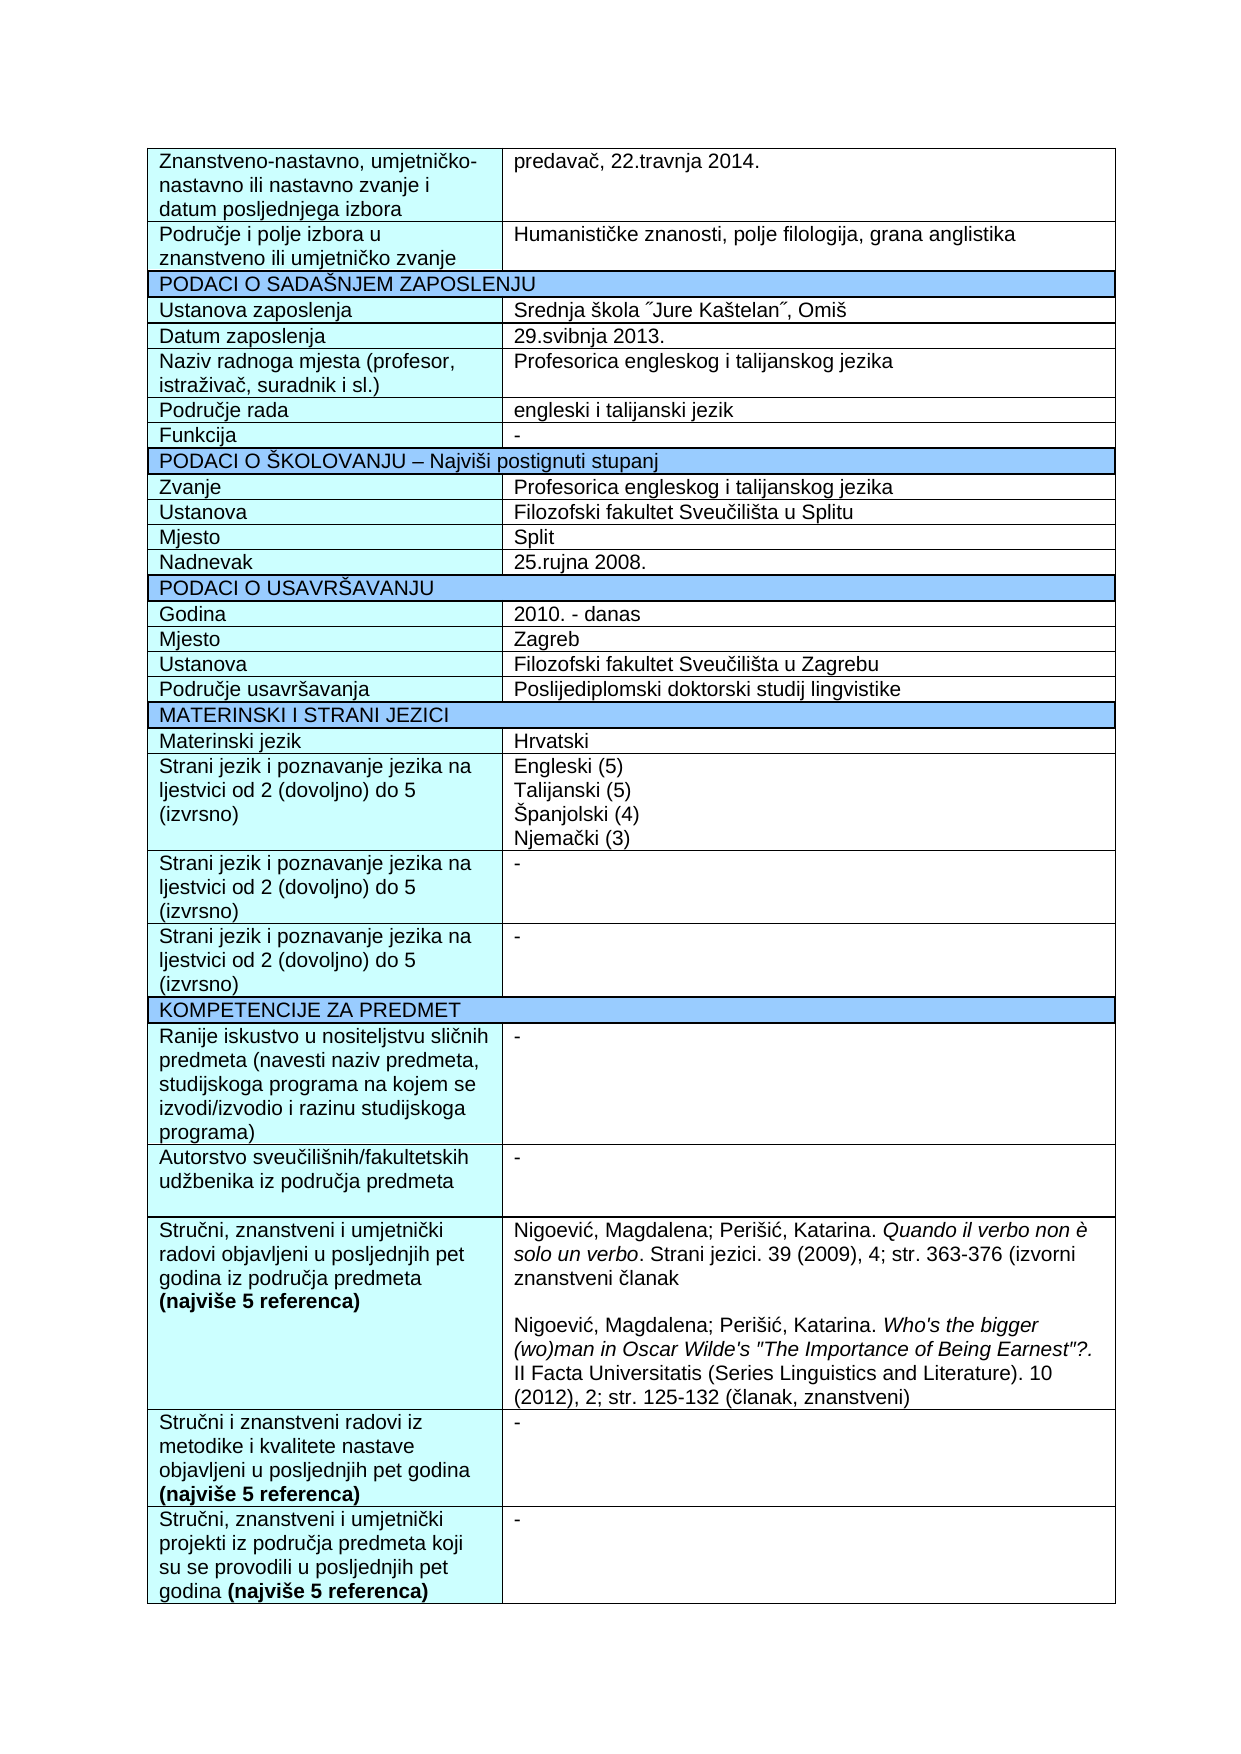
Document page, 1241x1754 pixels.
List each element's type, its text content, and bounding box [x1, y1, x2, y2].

table_cell Znanstveno-nastavno, umjetničko-nastavno ili nastavno zvanje i datum posljednjega izbora [148, 149, 502, 221]
table_cell Stručni i znanstveni radovi iz metodike i kvalitete nastave objavljeni u posljednjih pet godina (najviše 5 referenca) [148, 1410, 502, 1506]
table_cell 2010. - danas [503, 602, 1115, 626]
table_cell engleski i talijanski jezik [503, 398, 1115, 422]
table_cell Datum zaposlenja [148, 324, 502, 348]
table_cell 25.rujna 2008. [503, 550, 1115, 574]
table_cell - [503, 1410, 1115, 1506]
table_cell Strani jezik i poznavanje jezika na ljestvici od 2 (dovoljno) do 5 (izvrsno) [148, 754, 502, 850]
table_cell Funkcija [148, 423, 502, 447]
table_cell - [503, 1507, 1115, 1603]
table_cell Materinski jezik [148, 729, 502, 753]
table_cell - [503, 924, 1115, 996]
table_cell Ustanova [148, 652, 502, 676]
table_cell Filozofski fakultet Sveučilišta u Splitu [503, 500, 1115, 524]
table_cell Nadnevak [148, 550, 502, 574]
table_cell - [503, 1024, 1115, 1143]
table_cell Zvanje [148, 475, 502, 499]
table_cell PODACI O SADAŠNJEM ZAPOSLENJU [149, 272, 1114, 296]
table_cell Profesorica engleskog i talijanskog jezika [503, 349, 1115, 397]
table_cell Mjesto [148, 525, 502, 549]
table_cell - [503, 851, 1115, 923]
table_cell PODACI O ŠKOLOVANJU – Najviši postignuti stupanj [149, 449, 1114, 473]
table_cell Strani jezik i poznavanje jezika na ljestvici od 2 (dovoljno) do 5 (izvrsno) [148, 851, 502, 923]
table_cell Stručni, znanstveni i umjetnički radovi objavljeni u posljednjih pet godina iz područja predmeta (najviše 5 referenca) [148, 1218, 502, 1409]
table_cell Autorstvo sveučilišnih/fakultetskih udžbenika iz područja predmeta [148, 1145, 502, 1216]
table_cell Srednja škola ˝Jure Kaštelan˝, Omiš [503, 298, 1115, 322]
table_cell Profesorica engleskog i talijanskog jezika [503, 475, 1115, 499]
table_cell - [503, 1145, 1115, 1216]
table_cell Područje i polje izbora u znanstveno ili umjetničko zvanje [148, 222, 502, 269]
table_cell Naziv radnoga mjesta (profesor, istraživač, suradnik i sl.) [148, 349, 502, 397]
table_cell 29.svibnja 2013. [503, 324, 1115, 348]
table_cell PODACI O USAVRŠAVANJU [149, 576, 1114, 600]
table_cell Poslijediplomski doktorski studij lingvistike [503, 677, 1115, 701]
table_cell Humanističke znanosti, polje filologija, grana anglistika [503, 222, 1115, 269]
table_cell - [503, 423, 1115, 447]
table_cell Hrvatski [503, 729, 1115, 753]
table_cell Split [503, 525, 1115, 549]
table_cell Područje usavršavanja [148, 677, 502, 701]
table_cell Ustanova [148, 500, 502, 524]
table_cell KOMPETENCIJE ZA PREDMET [149, 998, 1114, 1022]
table_cell Filozofski fakultet Sveučilišta u Zagrebu [503, 652, 1115, 676]
table_cell Strani jezik i poznavanje jezika na ljestvici od 2 (dovoljno) do 5 (izvrsno) [148, 924, 502, 996]
table_cell Ranije iskustvo u nositeljstvu sličnih predmeta (navesti naziv predmeta, studijskoga programa na kojem se izvodi/izvodio i razinu studijskoga programa) [148, 1024, 502, 1143]
table_cell Zagreb [503, 627, 1115, 651]
table_cell Engleski (5) Talijanski (5) Španjolski (4) Njemački (3) [503, 754, 1115, 850]
table_cell Ustanova zaposlenja [148, 298, 502, 322]
table_cell Godina [148, 602, 502, 626]
table_cell Stručni, znanstveni i umjetnički projekti iz područja predmeta koji su se provodili u posljednjih pet godina (najviše 5 referenca) [148, 1507, 502, 1603]
table_cell Nigoević, Magdalena; Perišić, Katarina. Quando il verbo non è solo un verbo. Strani jezici. 39 (2009), 4; str. 363-376 (izvorni znanstveni članak Nigoević, Magdalena; Perišić, Katarina. Who's the bigger (wo)man in Oscar Wilde's ″The Importance of Being Earnest″?. II Facta Universitatis (Series Linguistics and Literature). 10 (2012), 2; str. 125-132 (članak, znanstveni) [503, 1218, 1115, 1409]
table_cell predavač, 22.travnja 2014. [503, 149, 1115, 221]
table_cell MATERINSKI I STRANI JEZICI [149, 703, 1114, 727]
table_cell Područje rada [148, 398, 502, 422]
table_cell Mjesto [148, 627, 502, 651]
